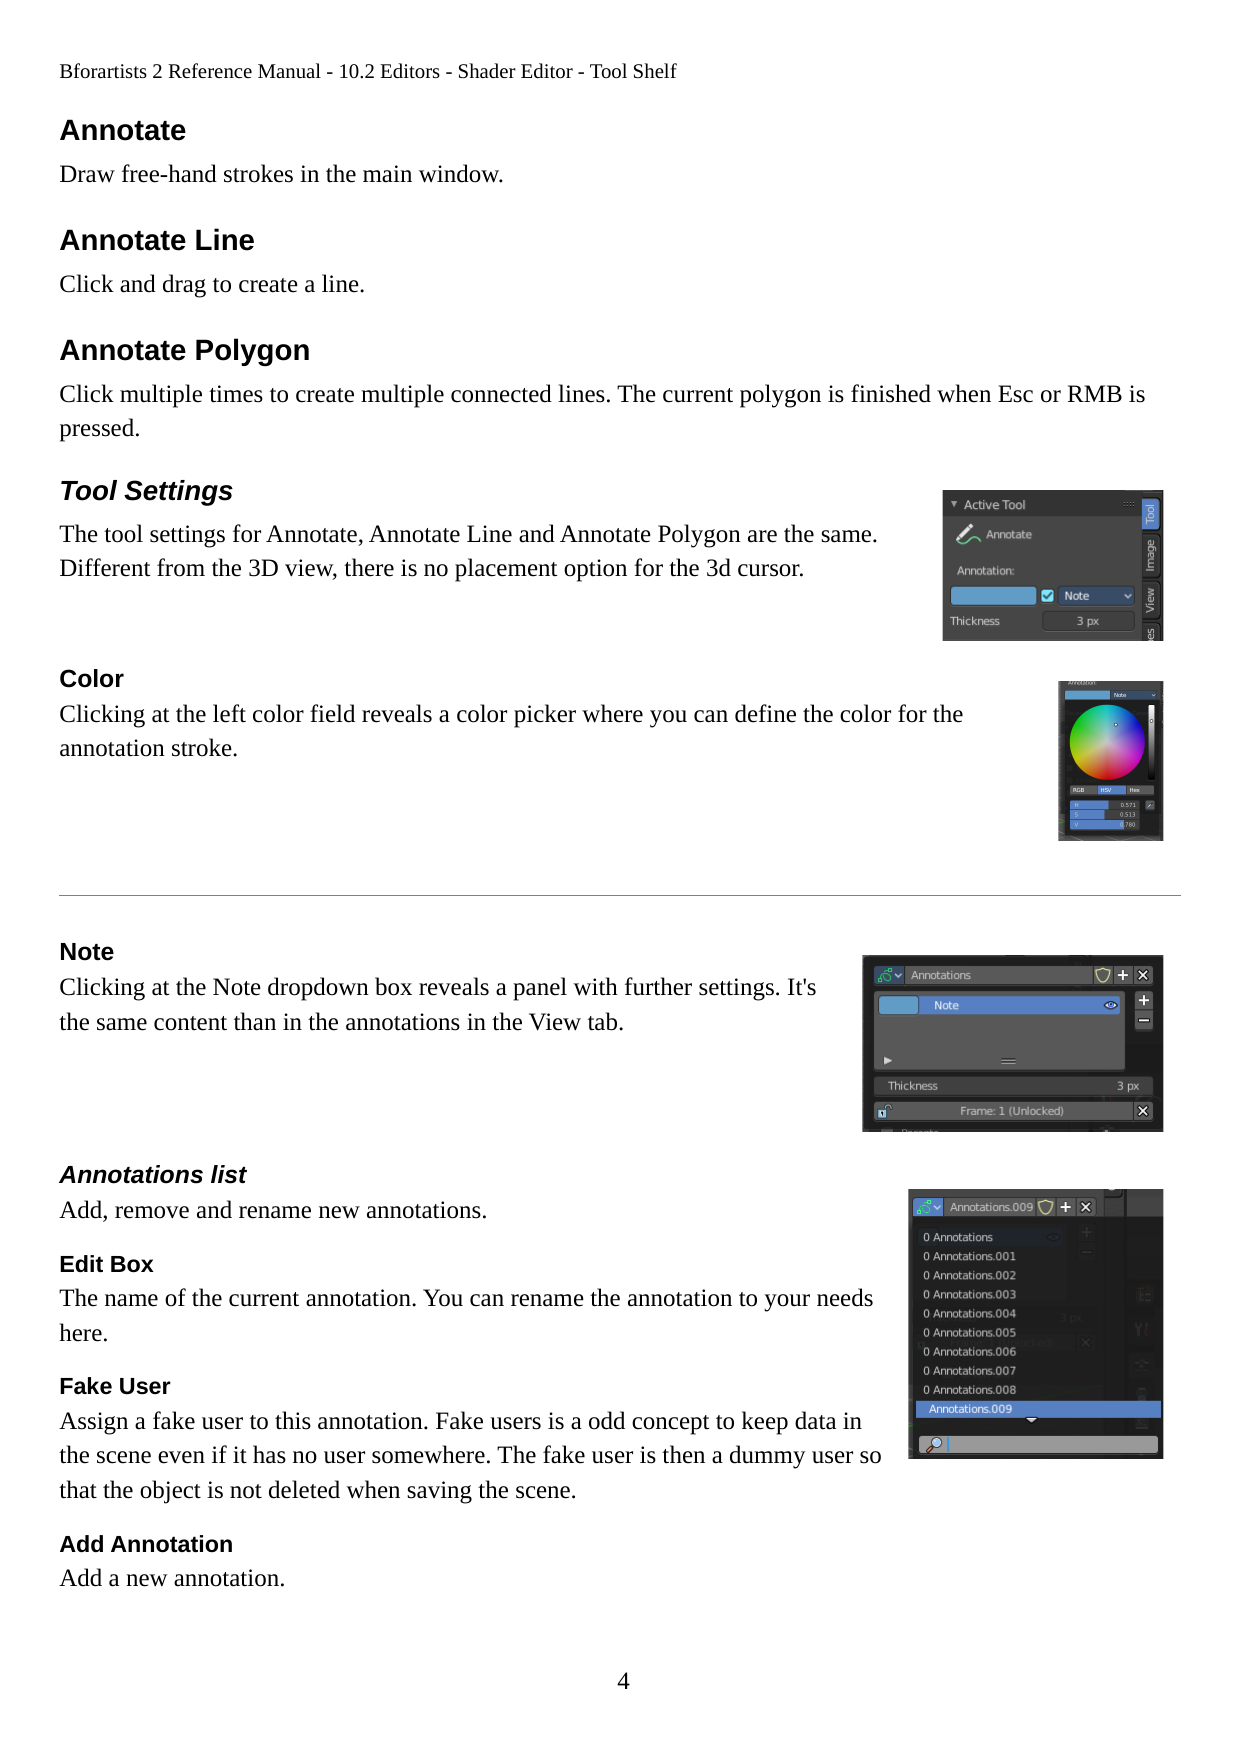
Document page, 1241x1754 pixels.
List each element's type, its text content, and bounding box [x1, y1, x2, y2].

picture [1058, 681, 1164, 841]
subtitle Annotate Line [59, 222, 1181, 256]
text The name of the current annotation. You can rename the annotation to your needs here. [59, 1283, 908, 1346]
text Click and drag to create a line. [59, 269, 1181, 297]
subtitle Annotations list [59, 1160, 1181, 1188]
text Add, remove and rename new annotations. [59, 1195, 908, 1223]
text Add a new annotation. [59, 1563, 1181, 1592]
subtitle Note [59, 937, 1181, 966]
text Clicking at the Note dropdown box reveals a panel with further settings. It's the same content than in the annotations in the View tab. [59, 972, 862, 1035]
subtitle Edit Box [59, 1250, 908, 1277]
subtitle Add Annotation [59, 1530, 1181, 1557]
picture [862, 955, 1164, 1132]
subtitle Tool Settings [59, 475, 1181, 507]
subtitle [1164, 1373, 1181, 1400]
subtitle Color [59, 664, 1181, 693]
picture [908, 1189, 1164, 1459]
subtitle Fake User [59, 1373, 908, 1400]
subtitle [1164, 1250, 1181, 1277]
text Draw free-hand strokes in the main window. [59, 159, 1181, 188]
subtitle Annotate [59, 113, 1181, 146]
picture [942, 490, 1164, 641]
text Clicking at the left color field reveals a color picker where you can define the color for the annotation stroke. [59, 699, 1058, 762]
text Click multiple times to create multiple connected lines. The current polygon is finished when Esc or RMB is pressed. [59, 379, 1181, 442]
subtitle Annotate Polygon [59, 332, 1181, 366]
text Assign a fake user to this annotation. Fake users is a odd concept to keep data in the scene even if it has no user somewhere. The fake user is then a dummy user so that the object is not deleted when saving the scene. [59, 1406, 1181, 1504]
text The tool settings for Annotate, Annotate Line and Annotate Polygon are the same. Different from the 3D view, there is no placement option for the 3d cursor. [59, 519, 942, 582]
